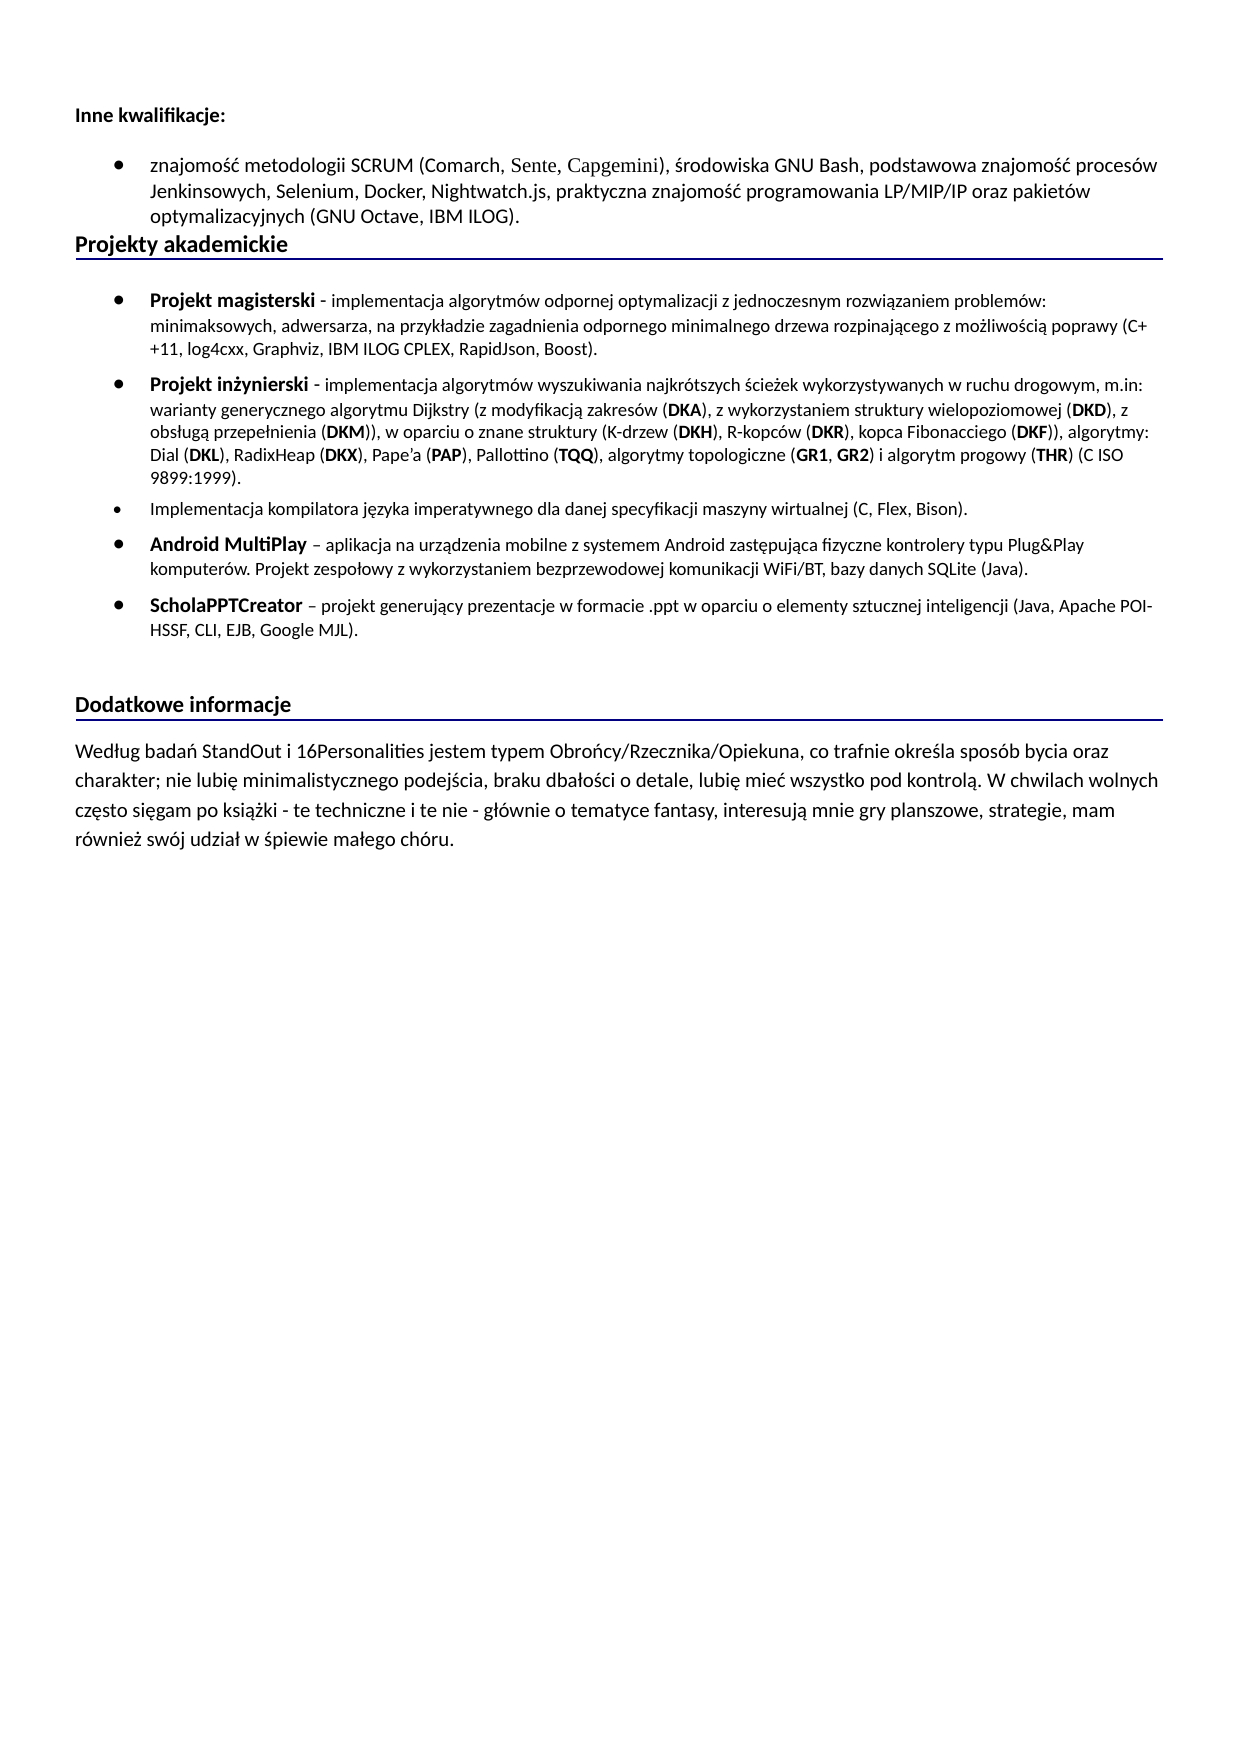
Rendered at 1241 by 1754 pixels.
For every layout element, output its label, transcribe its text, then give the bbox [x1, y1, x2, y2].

text Według badań StandOut i 16Personalities jestem typem Obrońcy/Rzecznika/Opiekuna, co trafnie określa sposób bycia oraz charakter; nie lubię minimalistycznego podejścia, braku dbałości o detale, lubię mieć wszystko pod kontrolą. W chwilach wolnych często sięgam po książki - te techniczne i te nie - głównie o tematyce fantasy, interesują mnie gry planszowe, strategie, mam również swój udział w śpiewie małego chóru. [75, 738, 1165, 851]
text Dodatkowe informacje [75, 690, 1165, 718]
list Projekt magisterski - implementacja algorytmów odpornej optymalizacji z jednoczesnym rozwiązaniem problemów: minimaksowych, adwersarza, na przykładzie zagadnienia odpornego minimalnego drzewa rozpinającego z możliwością poprawy (C++11, log4cxx, Graphviz, IBM ILOG CPLEX, RapidJson, Boost). [112, 283, 1165, 360]
list znajomość metodologii SCRUM (Comarch, Sente, Capgemini), środowiska GNU Bash, podstawowa znajomość procesów Jenkinsowych, Selenium, Docker, Nightwatch.js, praktyczna znajomość programowania LP/MIP/IP oraz pakietów optymalizacyjnych (GNU Octave, IBM ILOG). [112, 148, 1165, 229]
list Implementacja kompilatora języka imperatywnego dla danej specyfikacji maszyny wirtualnej (C, Flex, Bison). [112, 497, 1165, 520]
list ScholaPPTCreator – projekt generujący prezentacje w formacie .ppt w oparciu o elementy sztucznej inteligencji (Java, Apache POI-HSSF, CLI, EJB, Google MJL). [112, 588, 1165, 641]
list Android MultiPlay – aplikacja na urządzenia mobilne z systemem Android zastępująca fizyczne kontrolery typu Plug&Play komputerów. Projekt zespołowy z wykorzystaniem bezprzewodowej komunikacji WiFi/BT, bazy danych SQLite (Java). [112, 527, 1165, 581]
text Projekty akademickie [75, 229, 1165, 258]
list Projekt inżynierski - implementacja algorytmów wyszukiwania najkrótszych ścieżek wykorzystywanych w ruchu drogowym, m.in: warianty generycznego algorytmu Dijkstry (z modyfikacją zakresów (DKA), z wykorzystaniem struktury wielopoziomowej (DKD), z obsługą przepełnienia (DKM)), w oparciu o znane struktury (K-drzew (DKH), R-kopców (DKR), kopca Fibonacciego (DKF)), algorytmy: Dial (DKL), RadixHeap (DKX), Pape’a (PAP), Pallottino (TQQ), algorytmy topologiczne (GR1, GR2) i algorytm progowy (THR) (C ISO 9899:1999). [112, 367, 1165, 489]
text Inne kwalifikacje: [75, 102, 1165, 127]
